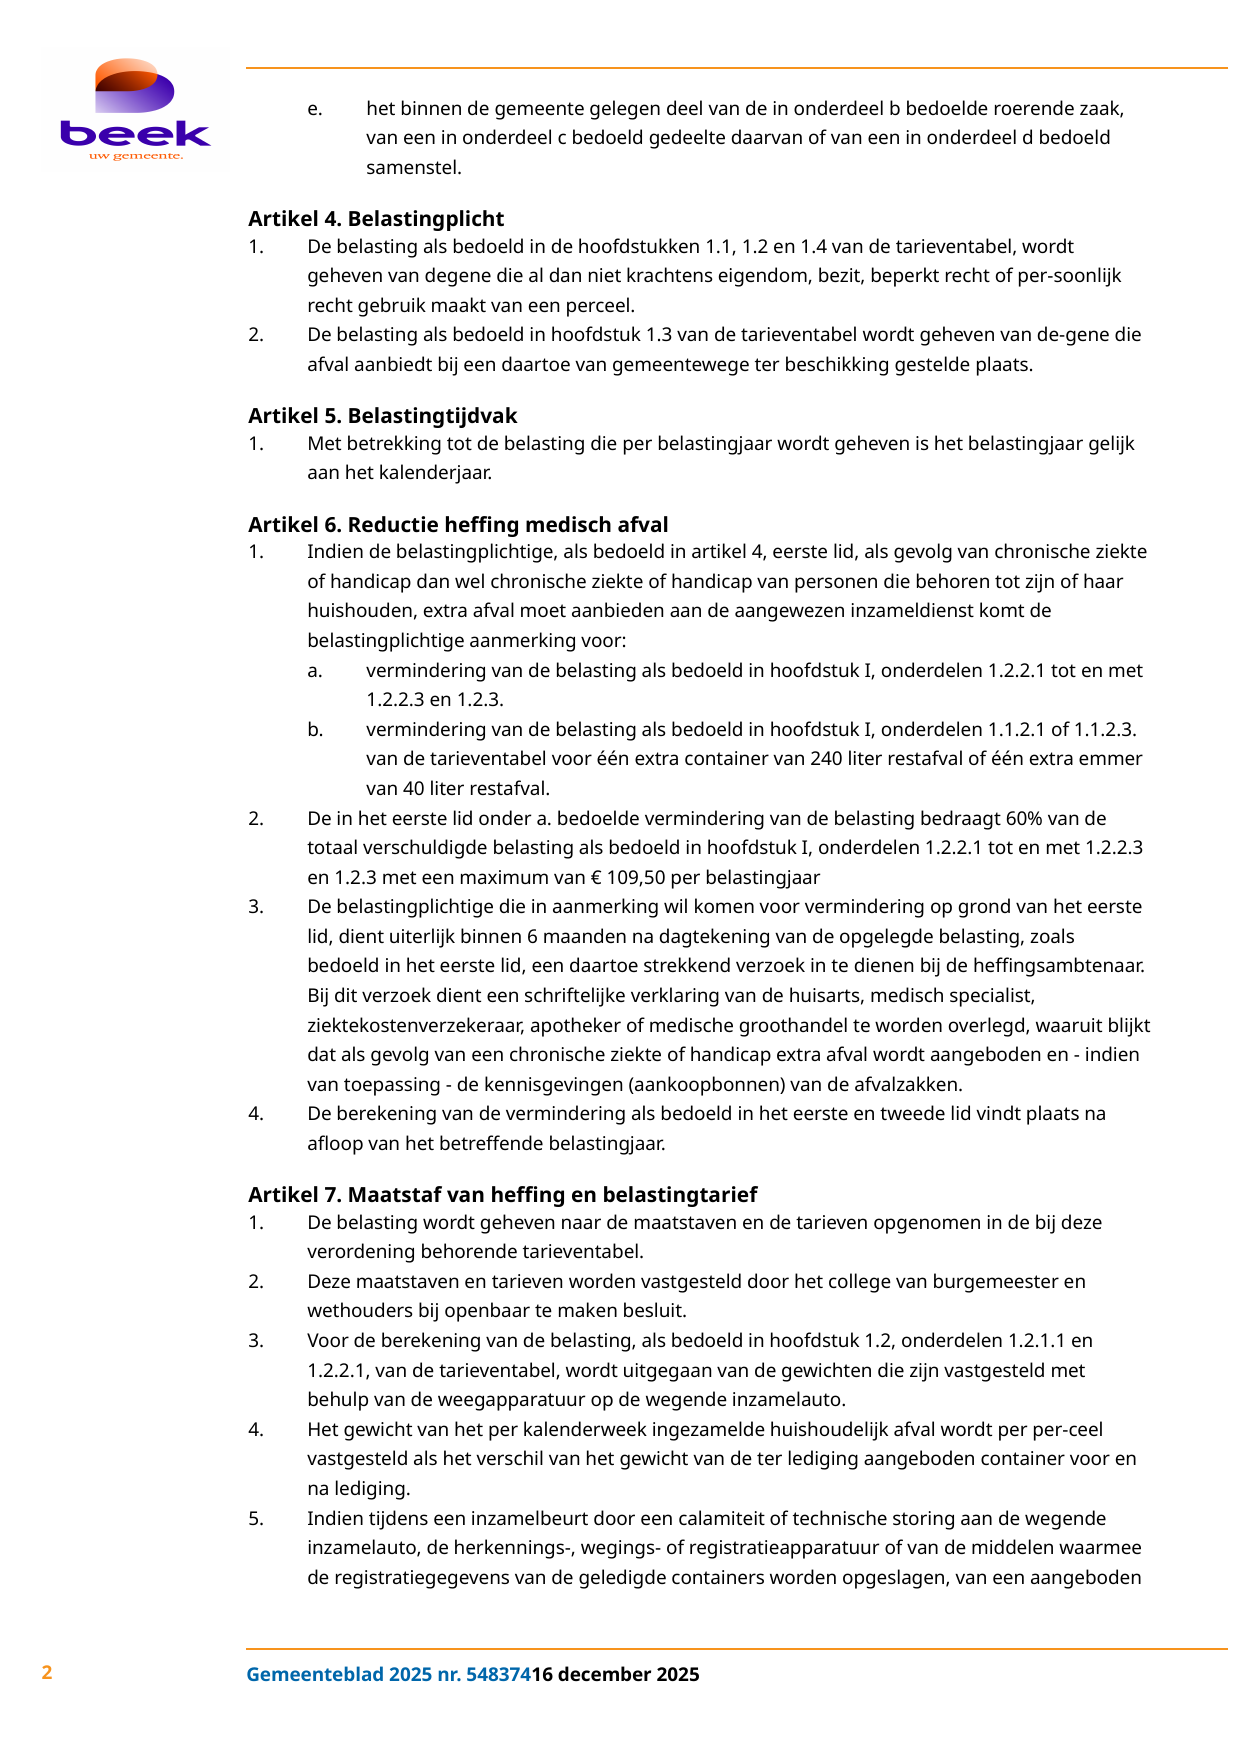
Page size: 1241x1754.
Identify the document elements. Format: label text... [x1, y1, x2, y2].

list De berekening van de vermindering als bedoeld in het eerste en tweede lid vindt plaats na afloop van het betreffende belastingjaar. [248, 1101, 1152, 1156]
list Indien de belastingplichtige, als bedoeld in artikel 4, eerste lid, als gevolg van chronische ziekte of handicap dan wel chronische ziekte of handicap van personen die behoren tot zijn of haar huishouden, extra afval moet aanbieden aan de aangewezen inzameldienst komt de belastingplichtige aanmerking voor: [248, 538, 1152, 653]
list Deze maatstaven en tarieven worden vastgesteld door het college van burgemeester en wethouders bij openbaar te maken besluit. [248, 1268, 1152, 1323]
text Artikel 5. Belastingtijdvak [248, 402, 1152, 430]
text Artikel 7. Maatstaf van heffing en belastingtarief [248, 1181, 1152, 1209]
list De in het eerste lid onder a. bedoelde vermindering van de belasting bedraagt 60% van de totaal verschuldigde belasting als bedoeld in hoofdstuk I, onderdelen 1.2.2.1 tot en met 1.2.2.3 en 1.2.3 met een maximum van € 109,50 per belastingjaar [248, 805, 1152, 889]
list De belasting wordt geheven naar de maatstaven en de tarieven opgenomen in de bij deze verordening behorende tarieventabel. [248, 1209, 1152, 1264]
list vermindering van de belasting als bedoeld in hoofdstuk I, onderdelen 1.2.2.1 tot en met 1.2.2.3 en 1.2.3. [307, 657, 1152, 712]
list het binnen de gemeente gelegen deel van de in onderdeel b bedoelde roerende zaak, van een in onderdeel c bedoeld gedeelte daarvan of van een in onderdeel d bedoeld samenstel. [307, 95, 1152, 180]
list De belastingplichtige die in aanmerking wil komen voor vermindering op grond van het eerste lid, dient uiterlijk binnen 6 maanden na dagtekening van de opgelegde belasting, zoals bedoeld in het eerste lid, een daartoe strekkend verzoek in te dienen bij de heffingsambtenaar. Bij dit verzoek dient een schriftelijke verklaring van de huisarts, medisch specialist, ziektekostenverzekeraar, apotheker of medische groothandel te worden overlegd, waaruit blijkt dat als gevolg van een chronische ziekte of handicap extra afval wordt aangeboden en - indien van toepassing - de kennisgevingen (aankoopbonnen) van de afvalzakken. [248, 893, 1152, 1097]
list vermindering van de belasting als bedoeld in hoofdstuk I, onderdelen 1.1.2.1 of 1.1.2.3. van de tarieventabel voor één extra container van 240 liter restafval of één extra emmer van 40 liter restafval. [307, 716, 1152, 801]
picture [41, 47, 231, 172]
list De belasting als bedoeld in hoofdstuk 1.3 van de tarieventabel wordt geheven van de-gene die afval aanbiedt bij een daartoe van gemeentewege ter beschikking gestelde plaats. [248, 322, 1152, 377]
text Artikel 6. Reductie heffing medisch afval [248, 510, 1152, 538]
list Indien tijdens een inzamelbeurt door een calamiteit of technische storing aan de wegende inzamelauto, de herkennings-, wegings- of registratieapparatuur of van de middelen waarmee de registratiegegevens van de geledigde containers worden opgeslagen, van een aangeboden [248, 1505, 1152, 1590]
list Met betrekking tot de belasting die per belastingjaar wordt geheven is het belastingjaar gelijk aan het kalenderjaar. [248, 430, 1152, 485]
list De belasting als bedoeld in de hoofdstukken 1.1, 1.2 en 1.4 van de tarieventabel, wordt geheven van degene die al dan niet krachtens eigendom, bezit, beperkt recht of per-soonlijk recht gebruik maakt van een perceel. [248, 233, 1152, 318]
list Voor de berekening van de belasting, als bedoeld in hoofdstuk 1.2, onderdelen 1.2.1.1 en 1.2.2.1, van de tarieventabel, wordt uitgegaan van de gewichten die zijn vastgesteld met behulp van de weegapparatuur op de wegende inzamelauto. [248, 1327, 1152, 1412]
text Artikel 4. Belastingplicht [248, 204, 1152, 233]
list Het gewicht van het per kalenderweek ingezamelde huishoudelijk afval wordt per per-ceel vastgesteld als het verschil van het gewicht van de ter lediging aangeboden container voor en na lediging. [248, 1416, 1152, 1501]
